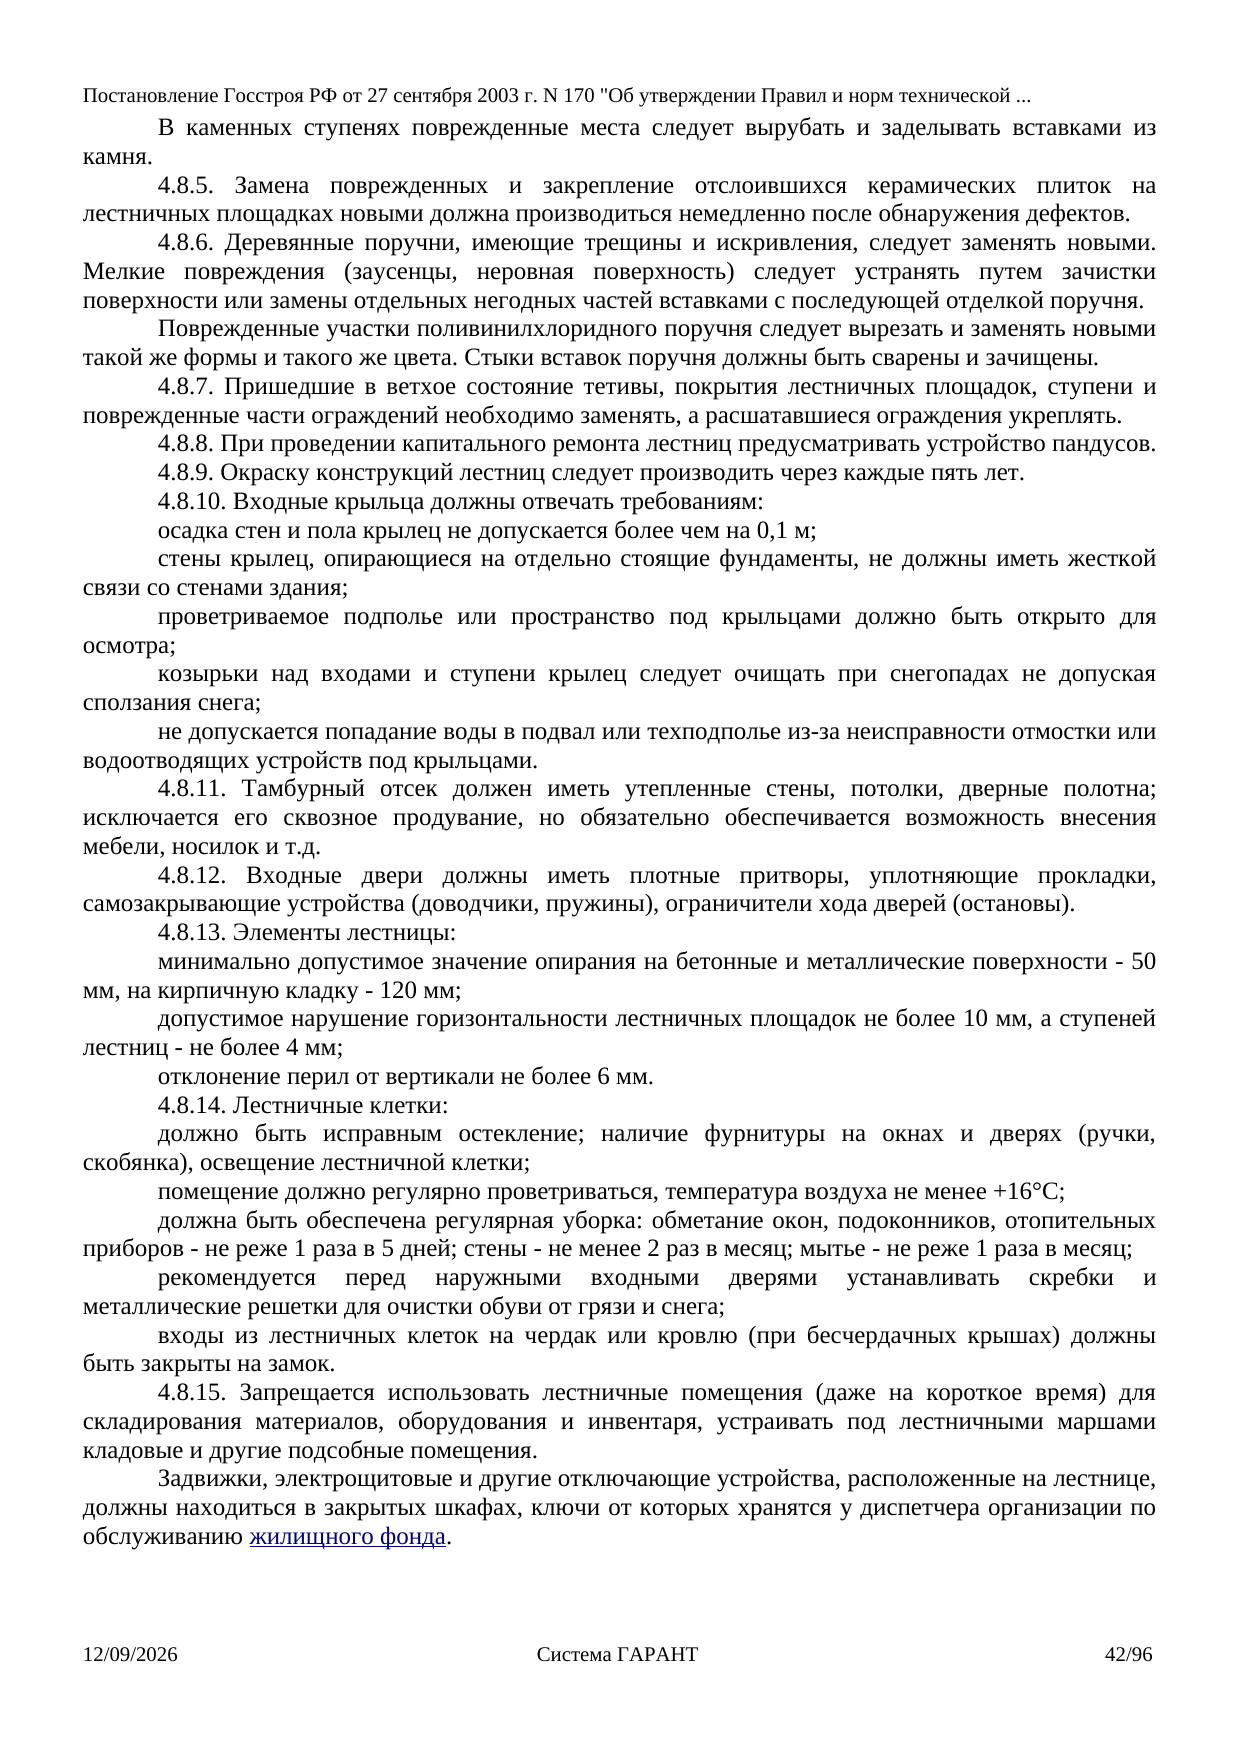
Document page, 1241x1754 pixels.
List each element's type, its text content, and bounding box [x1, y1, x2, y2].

text входы из лестничных клеток на чердак или кровлю (при бесчердачных крышах) должны быть закрыты на замок. [83, 1320, 1157, 1377]
text козырьки над входами и ступени крылец следует очищать при снегопадах не допуская сползания снега; [83, 658, 1157, 716]
text 4.8.5. Замена поврежденных и закрепление отслоившихся керамических плиток на лестничных площадках новыми должна производиться немедленно после обнаружения дефектов. [83, 170, 1157, 227]
text 4.8.6. Деревянные поручни, имеющие трещины и искривления, следует заменять новыми. Мелкие повреждения (заусенцы, неровная поверхность) следует устранять путем зачистки поверхности или замены отдельных негодных частей вставками с последующей отделкой поручня. [83, 227, 1157, 313]
text минимально допустимое значение опирания на бетонные и металлические поверхности - 50 мм, на кирпичную кладку - 120 мм; [83, 946, 1157, 1003]
text 4.8.15. Запрещается использовать лестничные помещения (даже на короткое время) для складирования материалов, оборудования и инвентаря, устраивать под лестничными маршами кладовые и другие подсобные помещения. [83, 1377, 1157, 1463]
text не допускается попадание воды в подвал или техподполье из-за неисправности отмостки или водоотводящих устройств под крыльцами. [83, 716, 1157, 773]
text осадка стен и пола крылец не допускается более чем на 0,1 м; [83, 515, 1157, 543]
text отклонение перил от вертикали не более 6 мм. [83, 1061, 1157, 1090]
text Задвижки, электрощитовые и другие отключающие устройства, расположенные на лестнице, должны находиться в закрытых шкафах, ключи от которых хранятся у диспетчера организации по обслуживанию жилищного фонда. [83, 1463, 1157, 1550]
text стены крылец, опирающиеся на отдельно стоящие фундаменты, не должны иметь жесткой связи со стенами здания; [83, 543, 1157, 601]
text 4.8.9. Окраску конструкций лестниц следует производить через каждые пять лет. [83, 457, 1157, 486]
text должна быть обеспечена регулярная уборка: обметание окон, подоконников, отопительных приборов - не реже 1 раза в 5 дней; стены - не менее 2 раз в месяц; мытье - не реже 1 раза в месяц; [83, 1205, 1157, 1262]
text 4.8.13. Элементы лестницы: [83, 917, 1157, 946]
text рекомендуется перед наружными входными дверями устанавливать скребки и металлические решетки для очистки обуви от грязи и снега; [83, 1262, 1157, 1320]
text 4.8.11. Тамбурный отсек должен иметь утепленные стены, потолки, дверные полотна; исключается его сквозное продувание, но обязательно обеспечивается возможность внесения мебели, носилок и т.д. [83, 773, 1157, 860]
text 4.8.12. Входные двери должны иметь плотные притворы, уплотняющие прокладки, самозакрывающие устройства (доводчики, пружины), ограничители хода дверей (остановы). [83, 860, 1157, 917]
text Поврежденные участки поливинилхлоридного поручня следует вырезать и заменять новыми такой же формы и такого же цвета. Стыки вставок поручня должны быть сварены и зачищены. [83, 313, 1157, 371]
text допустимое нарушение горизонтальности лестничных площадок не более 10 мм, а ступеней лестниц - не более 4 мм; [83, 1003, 1157, 1061]
text 4.8.7. Пришедшие в ветхое состояние тетивы, покрытия лестничных площадок, ступени и поврежденные части ограждений необходимо заменять, а расшатавшиеся ограждения укреплять. [83, 371, 1157, 428]
text 4.8.8. При проведении капитального ремонта лестниц предусматривать устройство пандусов. [83, 428, 1157, 457]
text 4.8.10. Входные крыльца должны отвечать требованиям: [83, 486, 1157, 515]
text помещение должно регулярно проветриваться, температура воздуха не менее +16°С; [83, 1176, 1157, 1205]
text проветриваемое подполье или пространство под крыльцами должно быть открыто для осмотра; [83, 601, 1157, 658]
text 4.8.14. Лестничные клетки: [83, 1090, 1157, 1118]
text В каменных ступенях поврежденные места следует вырубать и заделывать вставками из камня. [83, 112, 1157, 170]
text должно быть исправным остекление; наличие фурнитуры на окнах и дверях (ручки, скобянка), освещение лестничной клетки; [83, 1118, 1157, 1176]
